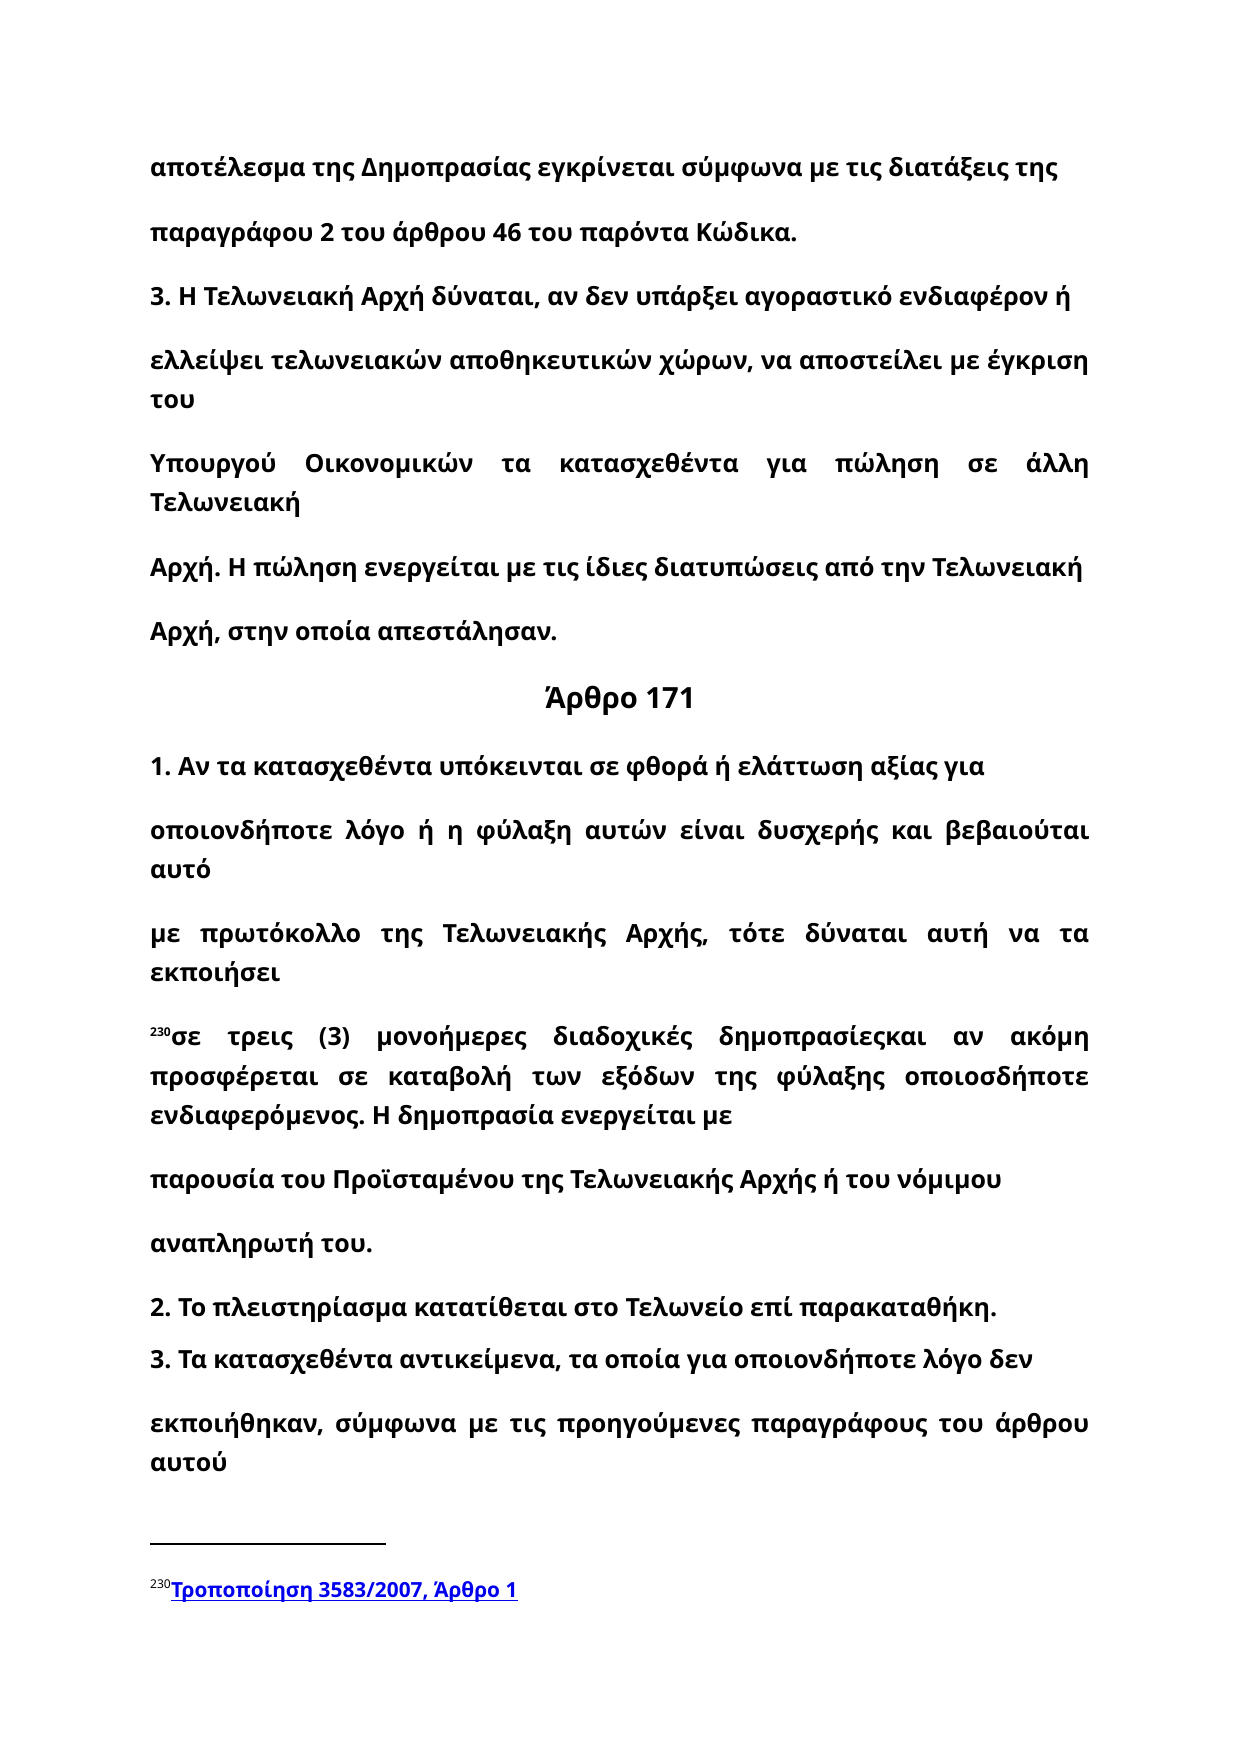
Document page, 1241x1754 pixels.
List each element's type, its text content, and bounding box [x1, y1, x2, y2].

text εκποιήθηκαν, σύμφωνα με τις προηγούμενες παραγράφους του άρθρου αυτού [150, 1406, 1090, 1479]
text με πρωτόκολλο της Τελωνειακής Αρχής, τότε δύναται αυτή να τα εκποιήσει [150, 916, 1090, 989]
text οποιονδήποτε λόγο ή η φύλαξη αυτών είναι δυσχερής και βεβαιούται αυτό [150, 812, 1090, 886]
text Τροποποίηση 3583/2007, Άρθρο 1 [150, 1576, 1090, 1604]
text Αρχή, στην οποία απεστάλησαν. [150, 613, 1090, 647]
text σε τρεις (3) μονοήμερες διαδοχικές δημοπρασίεςκαι αν ακόμη προσφέρεται σε καταβολή των εξόδων της φύλαξης οποιοσδήποτε ενδιαφερόμενος. Η δημοπρασία ενεργείται με [150, 1019, 1090, 1131]
text ελλείψει τελωνειακών αποθηκευτικών χώρων, να αποστείλει με έγκριση του [150, 342, 1090, 416]
text αποτέλεσμα της Δημοπρασίας εγκρίνεται σύμφωνα με τις διατάξεις της [150, 150, 1090, 184]
text 1. Αν τα κατασχεθέντα υπόκεινται σε φθορά ή ελάττωση αξίας για [150, 748, 1090, 782]
text 3. Τα κατασχεθέντα αντικείμενα, τα οποία για οποιονδήποτε λόγο δεν [150, 1341, 1090, 1376]
text παραγράφου 2 του άρθρου 46 του παρόντα Κώδικα. [150, 214, 1090, 248]
subtitle Άρθρο 171 [150, 677, 1090, 717]
text αναπληρωτή του. [150, 1226, 1090, 1260]
text Αρχή. Η πώληση ενεργείται με τις ίδιες διατυπώσεις από την Τελωνειακή [150, 549, 1090, 583]
text παρουσία του Προϊσταμένου της Τελωνειακής Αρχής ή του νόμιμου [150, 1161, 1090, 1196]
text Υπουργού Οικονομικών τα κατασχεθέντα για πώληση σε άλλη Τελωνειακή [150, 446, 1090, 519]
text 2. Το πλειστηρίασμα κατατίθεται στο Τελωνείο επί παρακαταθήκη. [150, 1290, 1090, 1324]
text 3. Η Τελωνειακή Αρχή δύναται, αν δεν υπάρξει αγοραστικό ενδιαφέρον ή [150, 278, 1090, 312]
